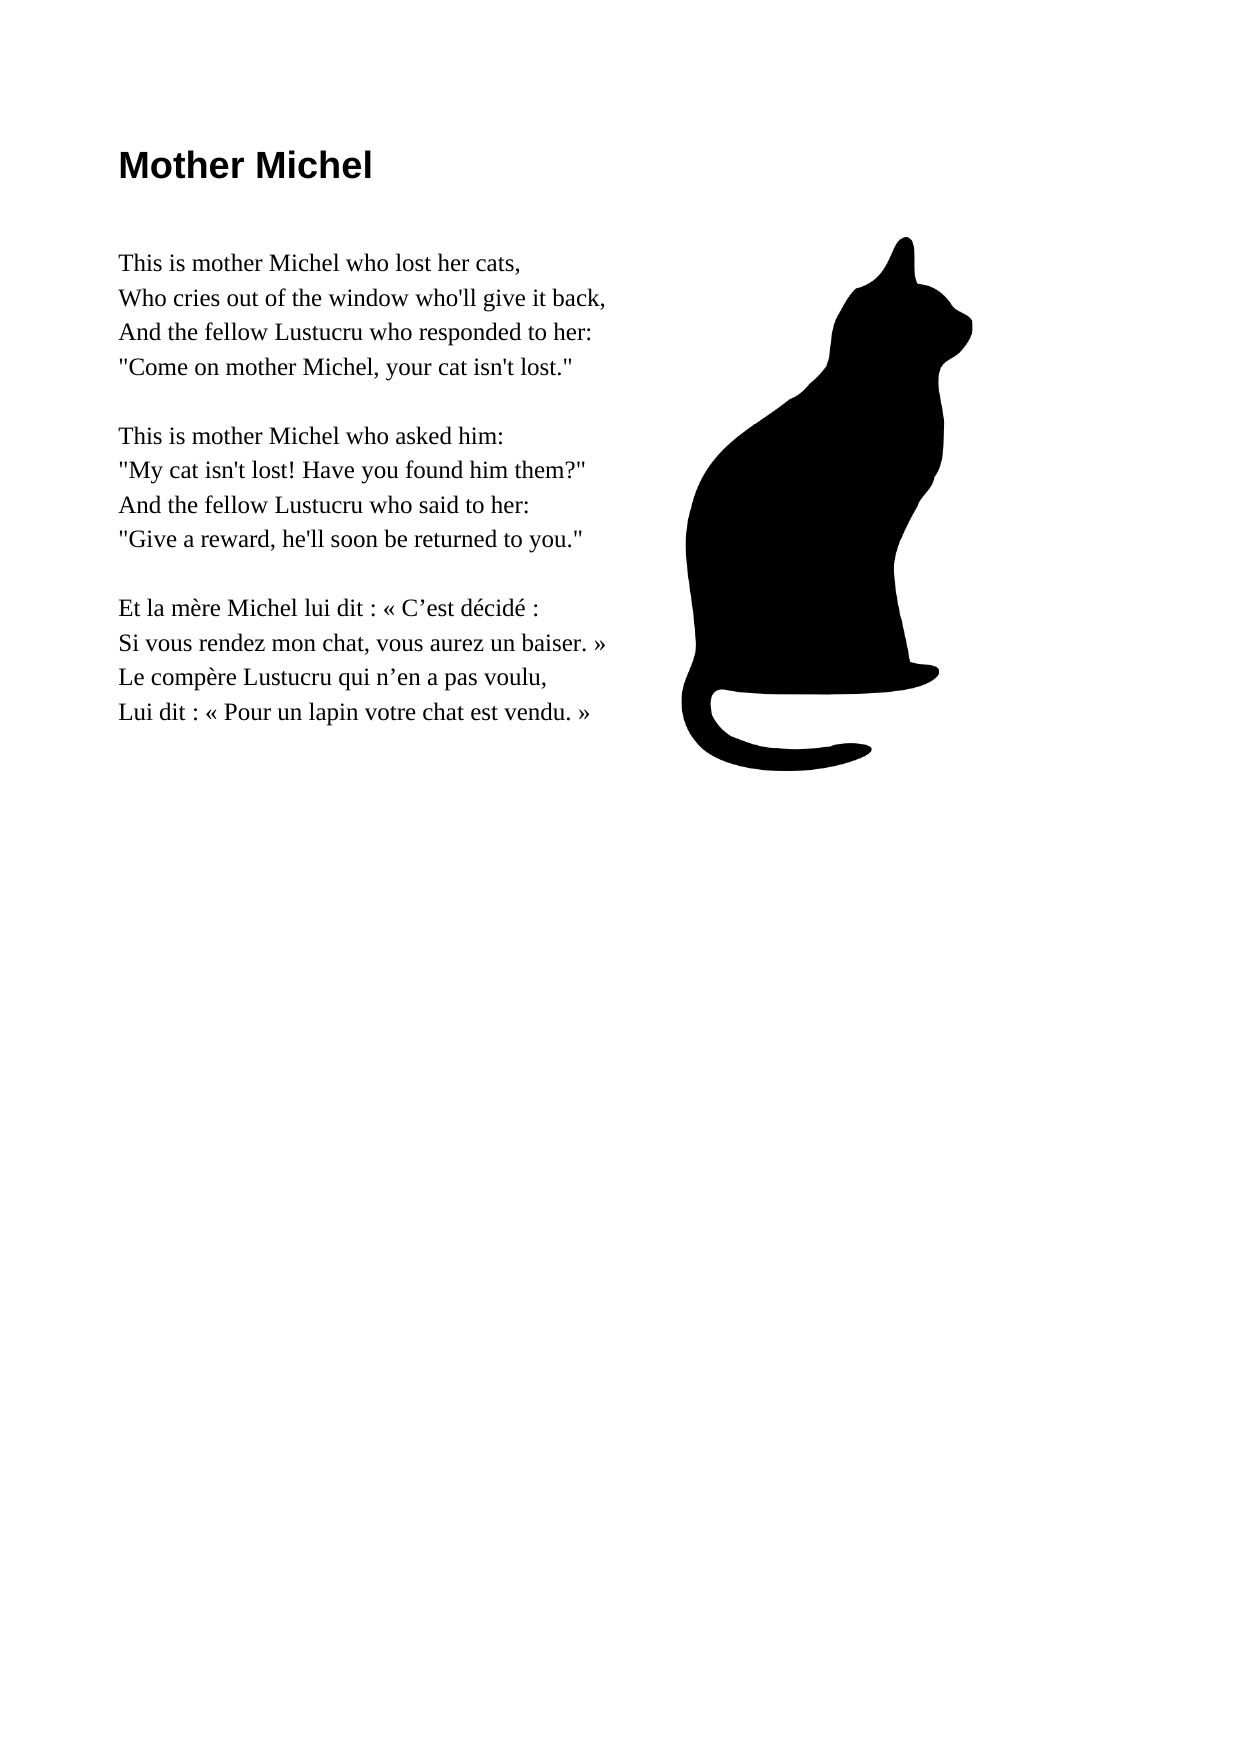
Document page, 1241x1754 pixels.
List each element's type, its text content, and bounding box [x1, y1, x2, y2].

picture [681, 237, 973, 771]
text This is mother Michel who lost her cats, Who cries out of the window who'll give it back, And the fellow Lustucru who responded to her: "Come on mother Michel, your cat isn't lost." This is mother Michel who asked him: "My cat isn't lost! Have you found him them?" And the fellow Lustucru who said to her: "Give a reward, he'll soon be returned to you." Et la mère Michel lui dit : « C’est décidé : Si vous rendez mon chat, vous aurez un baiser. » Le compère Lustucru qui n’en a pas voulu, Lui dit : « Pour un lapin votre chat est vendu. » [118, 248, 681, 725]
subtitle Mother Michel [118, 143, 1122, 187]
text [973, 248, 1122, 725]
